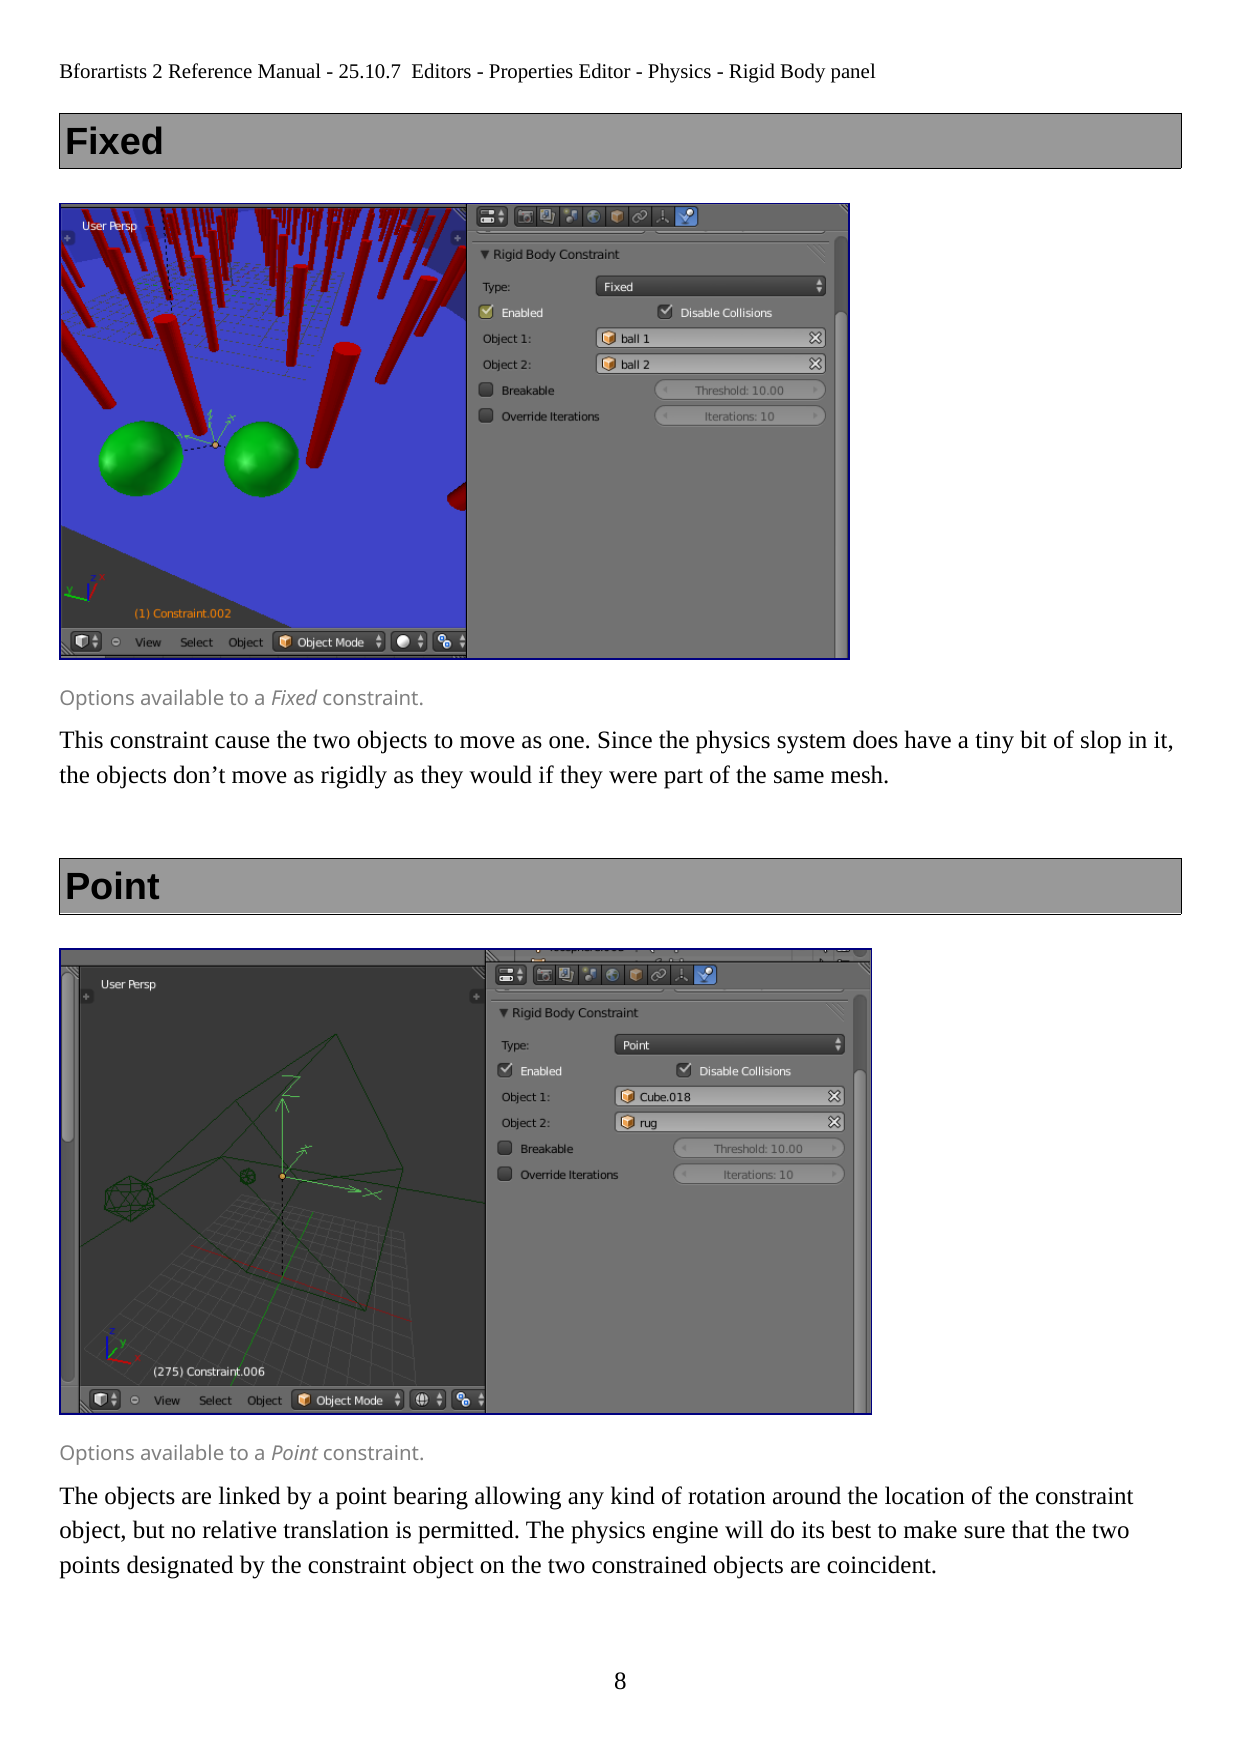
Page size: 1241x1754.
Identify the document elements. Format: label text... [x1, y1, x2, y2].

text The objects are linked by a point bearing allowing any kind of rotation around the location of the constraint object, but no relative translation is permitted. The physics engine will do its best to make sure that the two points designated by the constraint object on the two constrained objects are coincident. [59, 1481, 1181, 1578]
text Options available to a Point constraint. [59, 1435, 1181, 1466]
picture [61, 950, 871, 1413]
text This constraint cause the two objects to move as one. Since the physics system does have a tiny bit of slop in it, the objects don’t move as rigidly as they would if they were part of the same mesh. [59, 726, 1181, 789]
text Options available to a Fixed constraint. [59, 680, 1181, 711]
picture [61, 204, 848, 658]
table_header Fixed [60, 114, 1181, 168]
table_header Point [60, 859, 1181, 913]
